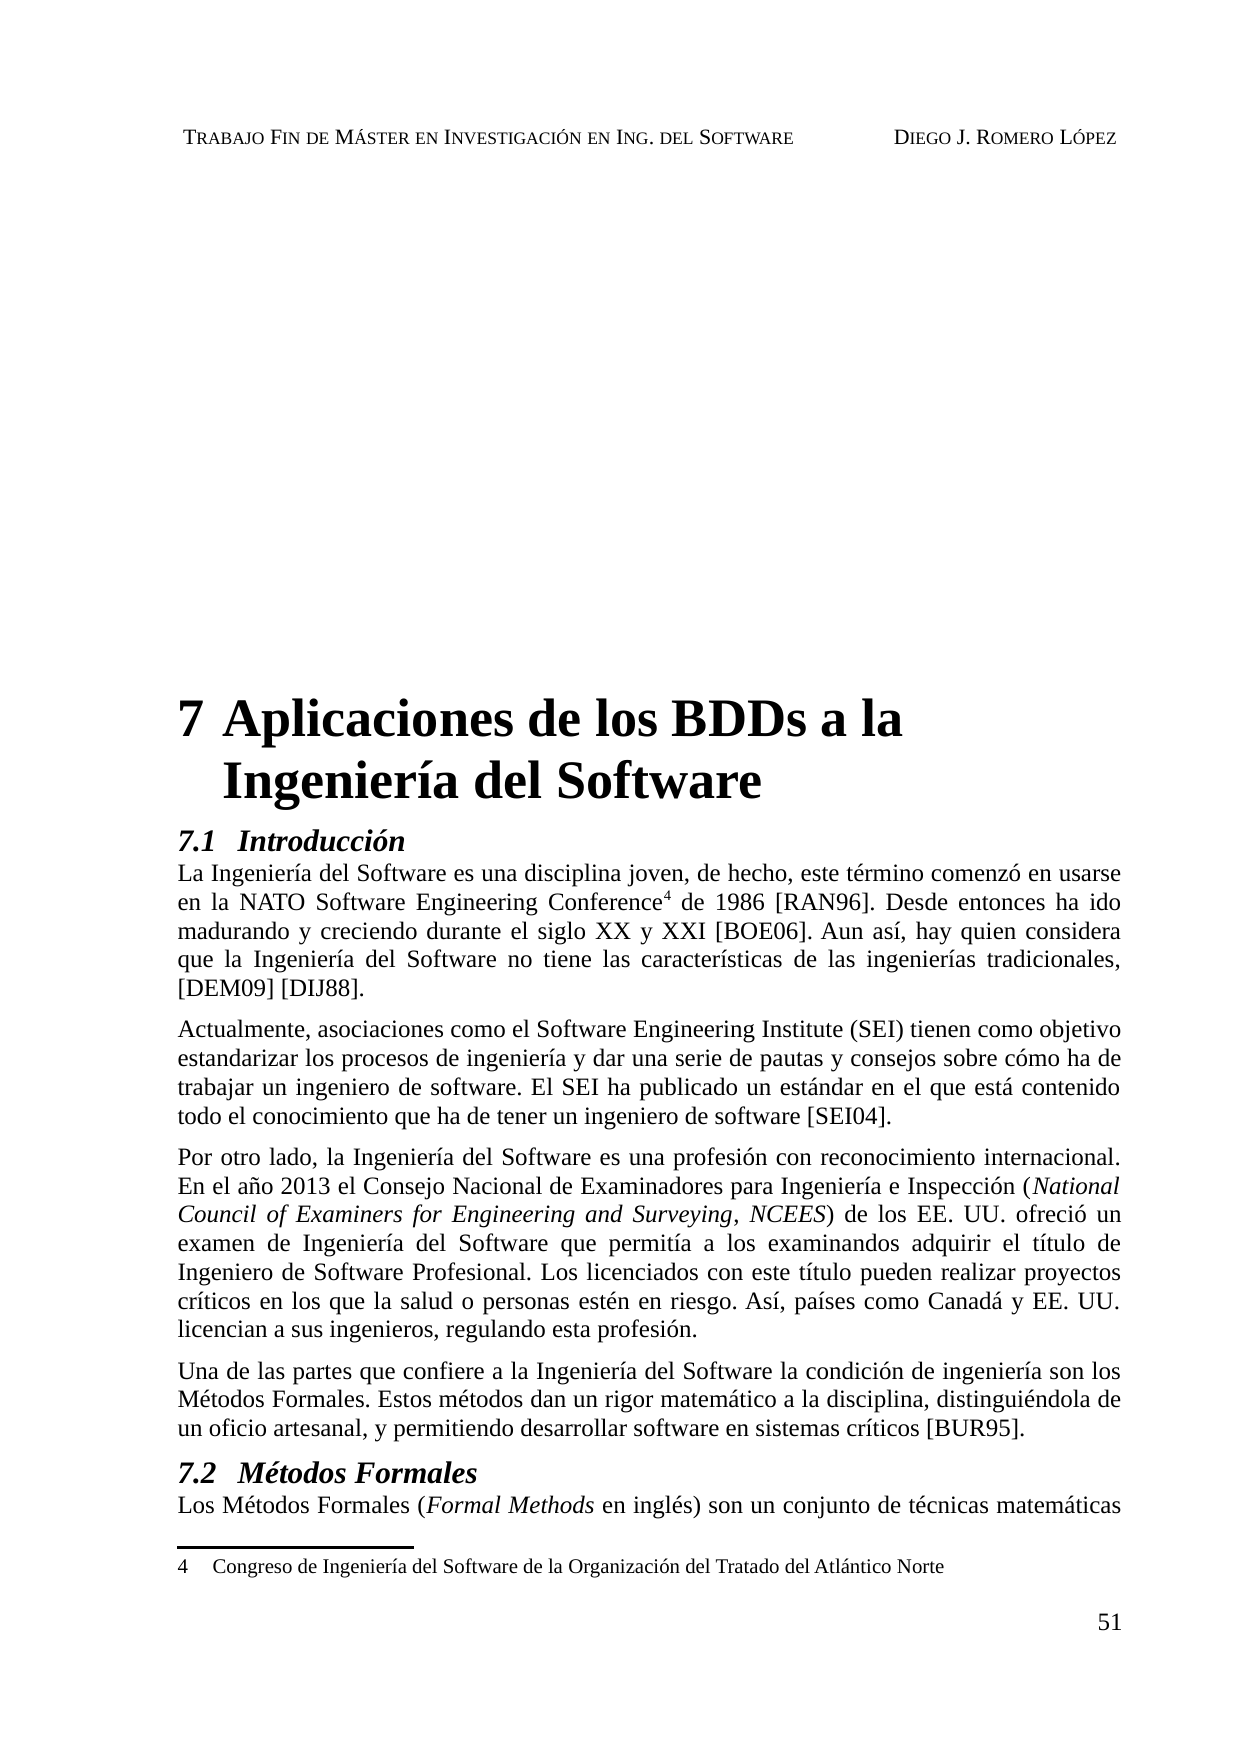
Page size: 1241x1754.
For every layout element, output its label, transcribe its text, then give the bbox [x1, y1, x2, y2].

subtitle Aplicaciones de los BDDs a la Ingeniería del Software [177, 685, 1122, 810]
text Los Métodos Formales (Formal Methods en inglés) son un conjunto de técnicas matemáticas [177, 1491, 1122, 1519]
subtitle Introducción [177, 822, 1122, 858]
text Por otro lado, la Ingeniería del Software es una profesión con reconocimiento internacional. En el año 2013 el Consejo Nacional de Examinadores para Ingeniería e Inspección (National Council of Examiners for Engineering and Surveying, NCEES) de los EE. UU. ofreció un examen de Ingeniería del Software que permitía a los examinandos adquirir el título de Ingeniero de Software Profesional. Los licenciados con este título pueden realizar proyectos críticos en los que la salud o personas estén en riesgo. Así, países como Canadá y EE. UU. licencian a sus ingenieros, regulando esta profesión. [177, 1142, 1122, 1343]
text Congreso de Ingeniería del Software de la Organización del Tratado del Atlántico Norte [177, 1553, 1122, 1578]
subtitle Métodos Formales [177, 1454, 1122, 1491]
text Una de las partes que confiere a la Ingeniería del Software la condición de ingeniería son los Métodos Formales. Estos métodos dan un rigor matemático a la disciplina, distinguiéndola de un oficio artesanal, y permitiendo desarrollar software en sistemas críticos [BUR95]. [177, 1356, 1122, 1442]
text La Ingeniería del Software es una disciplina joven, de hecho, este término comenzó en usarse en la NATO Software Engineering Conference de 1986 [RAN96]. Desde entonces ha ido madurando y creciendo durante el siglo XX y XXI [BOE06]. Aun así, hay quien considera que la Ingeniería del Software no tiene las características de las ingenierías tradicionales, [DEM09] [DIJ88]. [177, 858, 1122, 1002]
text Actualmente, asociaciones como el Software Engineering Institute (SEI) tienen como objetivo estandarizar los procesos de ingeniería y dar una serie de pautas y consejos sobre cómo ha de trabajar un ingeniero de software. El SEI ha publicado un estándar en el que está contenido todo el conocimiento que ha de tener un ingeniero de software [SEI04]. [177, 1014, 1122, 1129]
